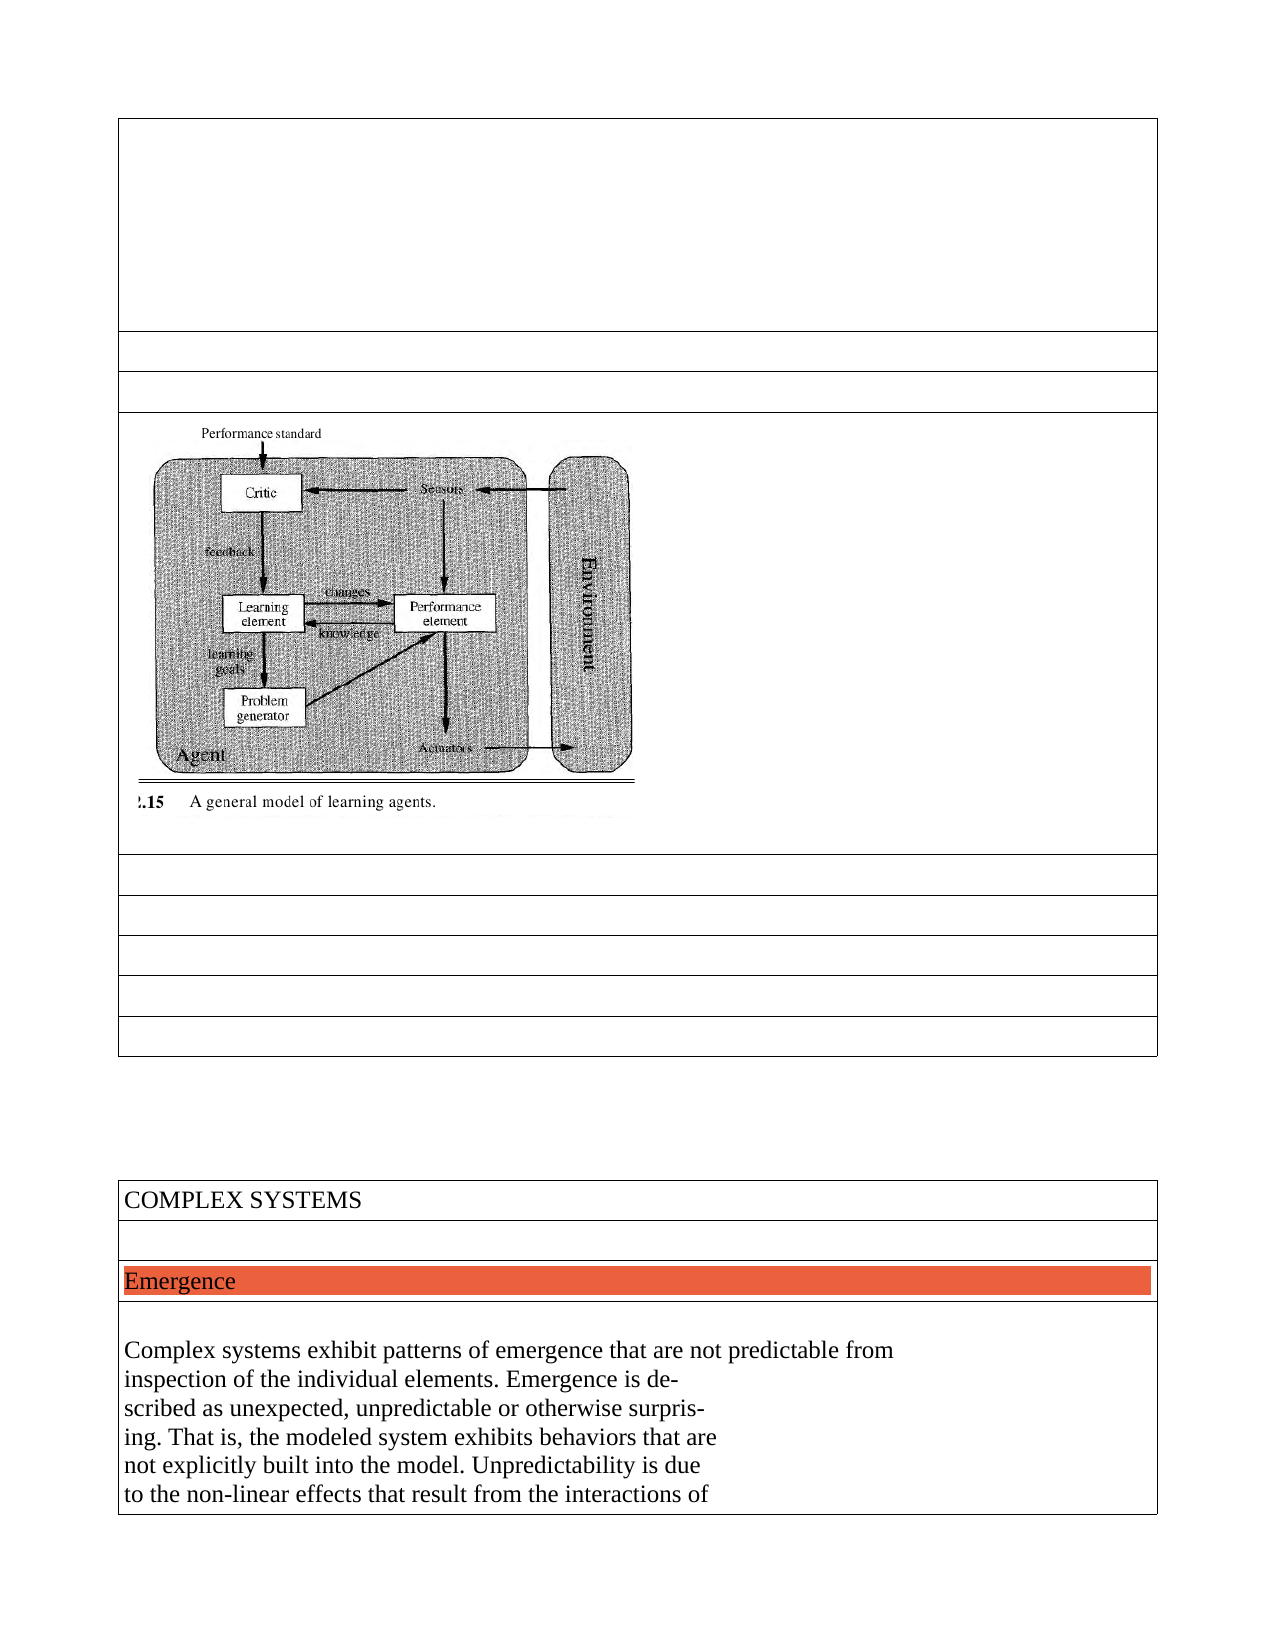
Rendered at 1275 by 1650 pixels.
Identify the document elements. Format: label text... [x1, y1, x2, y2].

table_cell [119, 855, 1157, 895]
table_cell [119, 119, 1157, 331]
table_cell [119, 896, 1157, 935]
table_cell [119, 1017, 1157, 1056]
table_cell [119, 976, 1157, 1016]
table_cell Emergence [119, 1261, 1157, 1301]
table_cell [119, 372, 1157, 412]
picture [138, 420, 635, 818]
table_cell [119, 1221, 1157, 1260]
table_cell [119, 413, 1157, 817]
table_cell Complex systems exhibit patterns of emergence that are not predictable from inspection of the individual elements. Emergence is de- scribed as unexpected, unpredictable or otherwise surpris- ing. That is, the modeled system exhibits behaviors that are not explicitly built into the model. Unpredictability is due to the non-linear effects that result from the interactions of [119, 1302, 1157, 1513]
table_cell [119, 818, 1157, 854]
table_cell [119, 332, 1157, 371]
table_header COMPLEX SYSTEMS [119, 1181, 1157, 1220]
table_cell [119, 936, 1157, 975]
